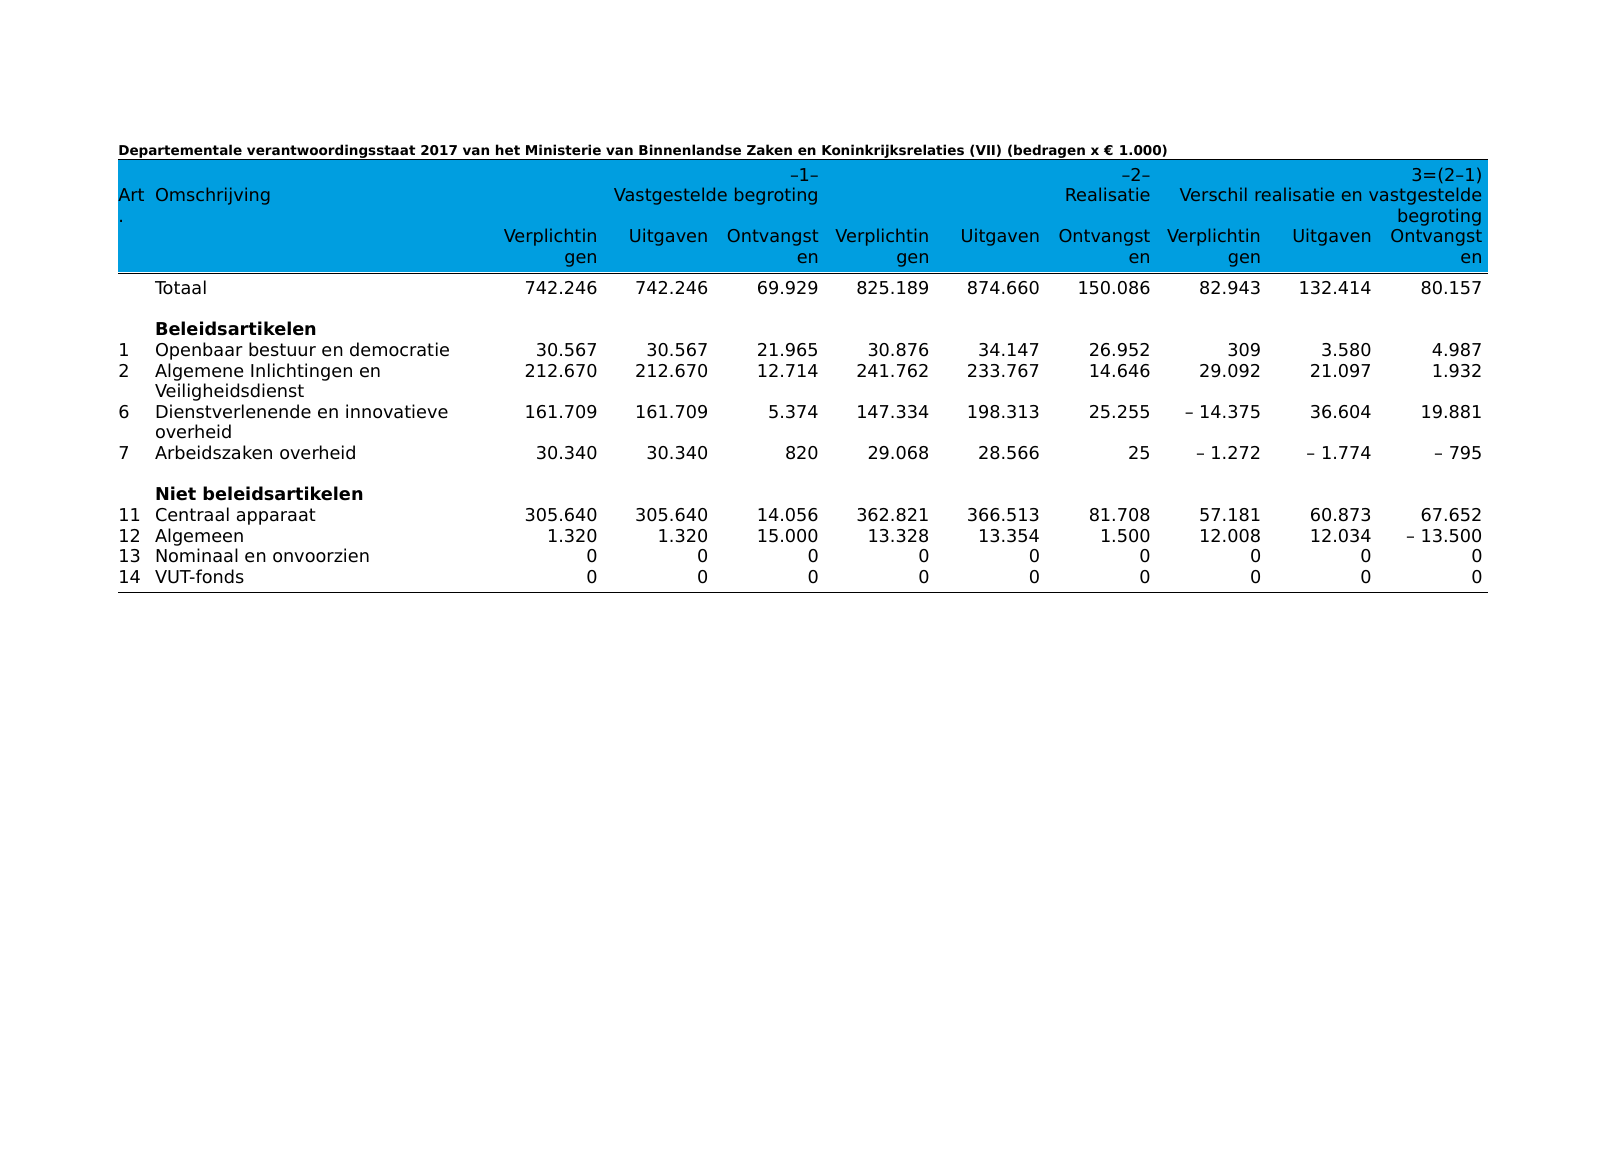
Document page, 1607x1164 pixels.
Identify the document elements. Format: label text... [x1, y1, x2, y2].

table_cell Ontvangsten [1046, 226, 1156, 272]
table_cell Uitgaven [935, 226, 1046, 272]
table_cell 3.580 [1267, 340, 1377, 361]
table_cell 825.189 [825, 274, 935, 299]
table_cell 30.567 [493, 340, 603, 361]
table_cell [714, 484, 824, 505]
table_cell 742.246 [493, 274, 603, 299]
table_cell Algemene Inlichtingen en Veiligheidsdienst [149, 361, 493, 402]
table_cell 1.500 [1046, 526, 1156, 546]
table_cell Verplichtingen [825, 226, 935, 272]
table_cell [935, 319, 1046, 340]
table_cell [493, 319, 603, 340]
table_cell [118, 160, 149, 185]
table_cell 1.932 [1377, 361, 1488, 402]
table_cell [603, 299, 714, 319]
table_cell Centraal apparaat [149, 505, 493, 526]
table_cell [118, 464, 149, 484]
table_cell 874.660 [935, 274, 1046, 299]
table_cell 0 [1267, 567, 1377, 592]
table_cell 212.670 [493, 361, 603, 402]
table_cell [149, 464, 493, 484]
table_cell –1– [493, 160, 824, 185]
table_cell 132.414 [1267, 274, 1377, 299]
table_cell 29.092 [1156, 361, 1267, 402]
table_cell 13.354 [935, 526, 1046, 546]
table_cell 30.567 [603, 340, 714, 361]
table_cell [714, 319, 824, 340]
table_cell Ontvangsten [1377, 226, 1488, 272]
table_cell 150.086 [1046, 274, 1156, 299]
table_cell – 14.375 [1156, 402, 1267, 443]
table_header Departementale verantwoordingsstaat 2017 van het Ministerie van Binnenlandse Zaken en Koninkrijksrelaties (VII) (bedragen x € 1.000) [118, 143, 1488, 159]
table_cell 21.097 [1267, 361, 1377, 402]
table_cell [493, 464, 603, 484]
table_cell 11 [118, 505, 149, 526]
table_cell 147.334 [825, 402, 935, 443]
table_cell 30.340 [493, 443, 603, 464]
table_cell 12.034 [1267, 526, 1377, 546]
table_cell – 795 [1377, 443, 1488, 464]
table_cell 0 [714, 546, 824, 567]
table_cell 1 [118, 340, 149, 361]
table_cell [1377, 484, 1488, 505]
table_cell [149, 226, 493, 272]
table_cell Omschrijving [149, 185, 493, 226]
table_cell [1377, 464, 1488, 484]
table_cell [1046, 299, 1156, 319]
table_cell Nominaal en onvoorzien [149, 546, 493, 567]
table_cell 1.320 [493, 526, 603, 546]
table_cell 0 [1156, 546, 1267, 567]
table_cell 14.646 [1046, 361, 1156, 402]
table_cell [1267, 484, 1377, 505]
table_cell 12.008 [1156, 526, 1267, 546]
table_cell 1.320 [603, 526, 714, 546]
table_cell 3=(2–1) [1156, 160, 1488, 185]
table_cell 161.709 [493, 402, 603, 443]
table_cell 28.566 [935, 443, 1046, 464]
table_cell 12 [118, 526, 149, 546]
table_cell 13 [118, 546, 149, 567]
table_cell 0 [603, 567, 714, 592]
table_cell Openbaar bestuur en democratie [149, 340, 493, 361]
table_cell [935, 484, 1046, 505]
table_cell 60.873 [1267, 505, 1377, 526]
table_cell Beleidsartikelen [149, 319, 493, 340]
table_cell [603, 319, 714, 340]
table_cell 21.965 [714, 340, 824, 361]
table_cell [825, 299, 935, 319]
table_cell [935, 299, 1046, 319]
table_cell 0 [1267, 546, 1377, 567]
table_cell [1046, 319, 1156, 340]
table_cell [1377, 319, 1488, 340]
table_cell 12.714 [714, 361, 824, 402]
table_cell [1267, 464, 1377, 484]
table_cell [1377, 299, 1488, 319]
table_cell [118, 226, 149, 272]
table_cell Uitgaven [1267, 226, 1377, 272]
table_cell [493, 484, 603, 505]
table_cell Verplichtingen [493, 226, 603, 272]
table_cell 0 [825, 546, 935, 567]
table_cell [1156, 464, 1267, 484]
table_cell [149, 160, 493, 185]
table_cell 6 [118, 402, 149, 443]
table_cell 742.246 [603, 274, 714, 299]
table_cell 19.881 [1377, 402, 1488, 443]
table_cell [1267, 299, 1377, 319]
table_cell 2 [118, 361, 149, 402]
table_cell [118, 299, 149, 319]
table_cell 362.821 [825, 505, 935, 526]
table_cell 30.876 [825, 340, 935, 361]
table_cell 305.640 [603, 505, 714, 526]
table_cell Algemeen [149, 526, 493, 546]
table_cell [1156, 299, 1267, 319]
table_cell 233.767 [935, 361, 1046, 402]
table_cell 81.708 [1046, 505, 1156, 526]
table_cell 26.952 [1046, 340, 1156, 361]
table_cell 161.709 [603, 402, 714, 443]
table_cell 0 [493, 546, 603, 567]
table_cell [603, 484, 714, 505]
table_cell [825, 484, 935, 505]
table_cell Dienstverlenende en innovatieve overheid [149, 402, 493, 443]
table_cell 15.000 [714, 526, 824, 546]
table_cell VUT-fonds [149, 567, 493, 592]
table_cell [149, 299, 493, 319]
table_cell 0 [714, 567, 824, 592]
table_cell 57.181 [1156, 505, 1267, 526]
table_cell [935, 464, 1046, 484]
table_cell 80.157 [1377, 274, 1488, 299]
table_cell 69.929 [714, 274, 824, 299]
table_cell 0 [935, 546, 1046, 567]
table_cell Verschil realisatie en vastgestelde begroting [1156, 185, 1488, 226]
table_cell Ontvangsten [714, 226, 824, 272]
table_cell [825, 319, 935, 340]
table_cell 820 [714, 443, 824, 464]
table_cell Verplichtingen [1156, 226, 1267, 272]
table_cell [1156, 319, 1267, 340]
table_cell [118, 319, 149, 340]
table_cell 241.762 [825, 361, 935, 402]
table_cell 198.313 [935, 402, 1046, 443]
table_cell [714, 299, 824, 319]
table_cell [825, 464, 935, 484]
table_cell 14 [118, 567, 149, 592]
table_cell 30.340 [603, 443, 714, 464]
table_cell 0 [1377, 567, 1488, 592]
table_cell Niet beleidsartikelen [149, 484, 493, 505]
table_cell Uitgaven [603, 226, 714, 272]
table_cell 0 [825, 567, 935, 592]
table_cell 25 [1046, 443, 1156, 464]
table_cell 0 [935, 567, 1046, 592]
table_cell Art. [118, 185, 149, 226]
table_cell Realisatie [825, 185, 1156, 226]
table_cell 14.056 [714, 505, 824, 526]
table_cell 0 [1156, 567, 1267, 592]
table_cell [1156, 484, 1267, 505]
table_cell 36.604 [1267, 402, 1377, 443]
table_cell – 1.272 [1156, 443, 1267, 464]
table_cell 0 [1046, 546, 1156, 567]
table_cell –2– [825, 160, 1156, 185]
table_cell 13.328 [825, 526, 935, 546]
table_cell 34.147 [935, 340, 1046, 361]
table_cell – 13.500 [1377, 526, 1488, 546]
table_cell 0 [603, 546, 714, 567]
table_cell Totaal [149, 274, 493, 299]
table_cell 0 [1046, 567, 1156, 592]
table_cell [118, 274, 149, 299]
table_cell [714, 464, 824, 484]
table_cell 212.670 [603, 361, 714, 402]
table_cell 29.068 [825, 443, 935, 464]
table_cell 0 [1377, 546, 1488, 567]
table_cell 82.943 [1156, 274, 1267, 299]
table_cell [1046, 484, 1156, 505]
table_cell [603, 464, 714, 484]
table_cell [118, 484, 149, 505]
table_cell – 1.774 [1267, 443, 1377, 464]
table_cell 4.987 [1377, 340, 1488, 361]
table_cell 25.255 [1046, 402, 1156, 443]
table_cell Vastgestelde begroting [493, 185, 824, 226]
table_cell [493, 299, 603, 319]
table_cell 305.640 [493, 505, 603, 526]
table_cell [1046, 464, 1156, 484]
table_cell Arbeidszaken overheid [149, 443, 493, 464]
table_cell 7 [118, 443, 149, 464]
table_cell 366.513 [935, 505, 1046, 526]
table_cell 309 [1156, 340, 1267, 361]
table_cell 0 [493, 567, 603, 592]
table_cell 5.374 [714, 402, 824, 443]
table_cell 67.652 [1377, 505, 1488, 526]
table_cell [1267, 319, 1377, 340]
